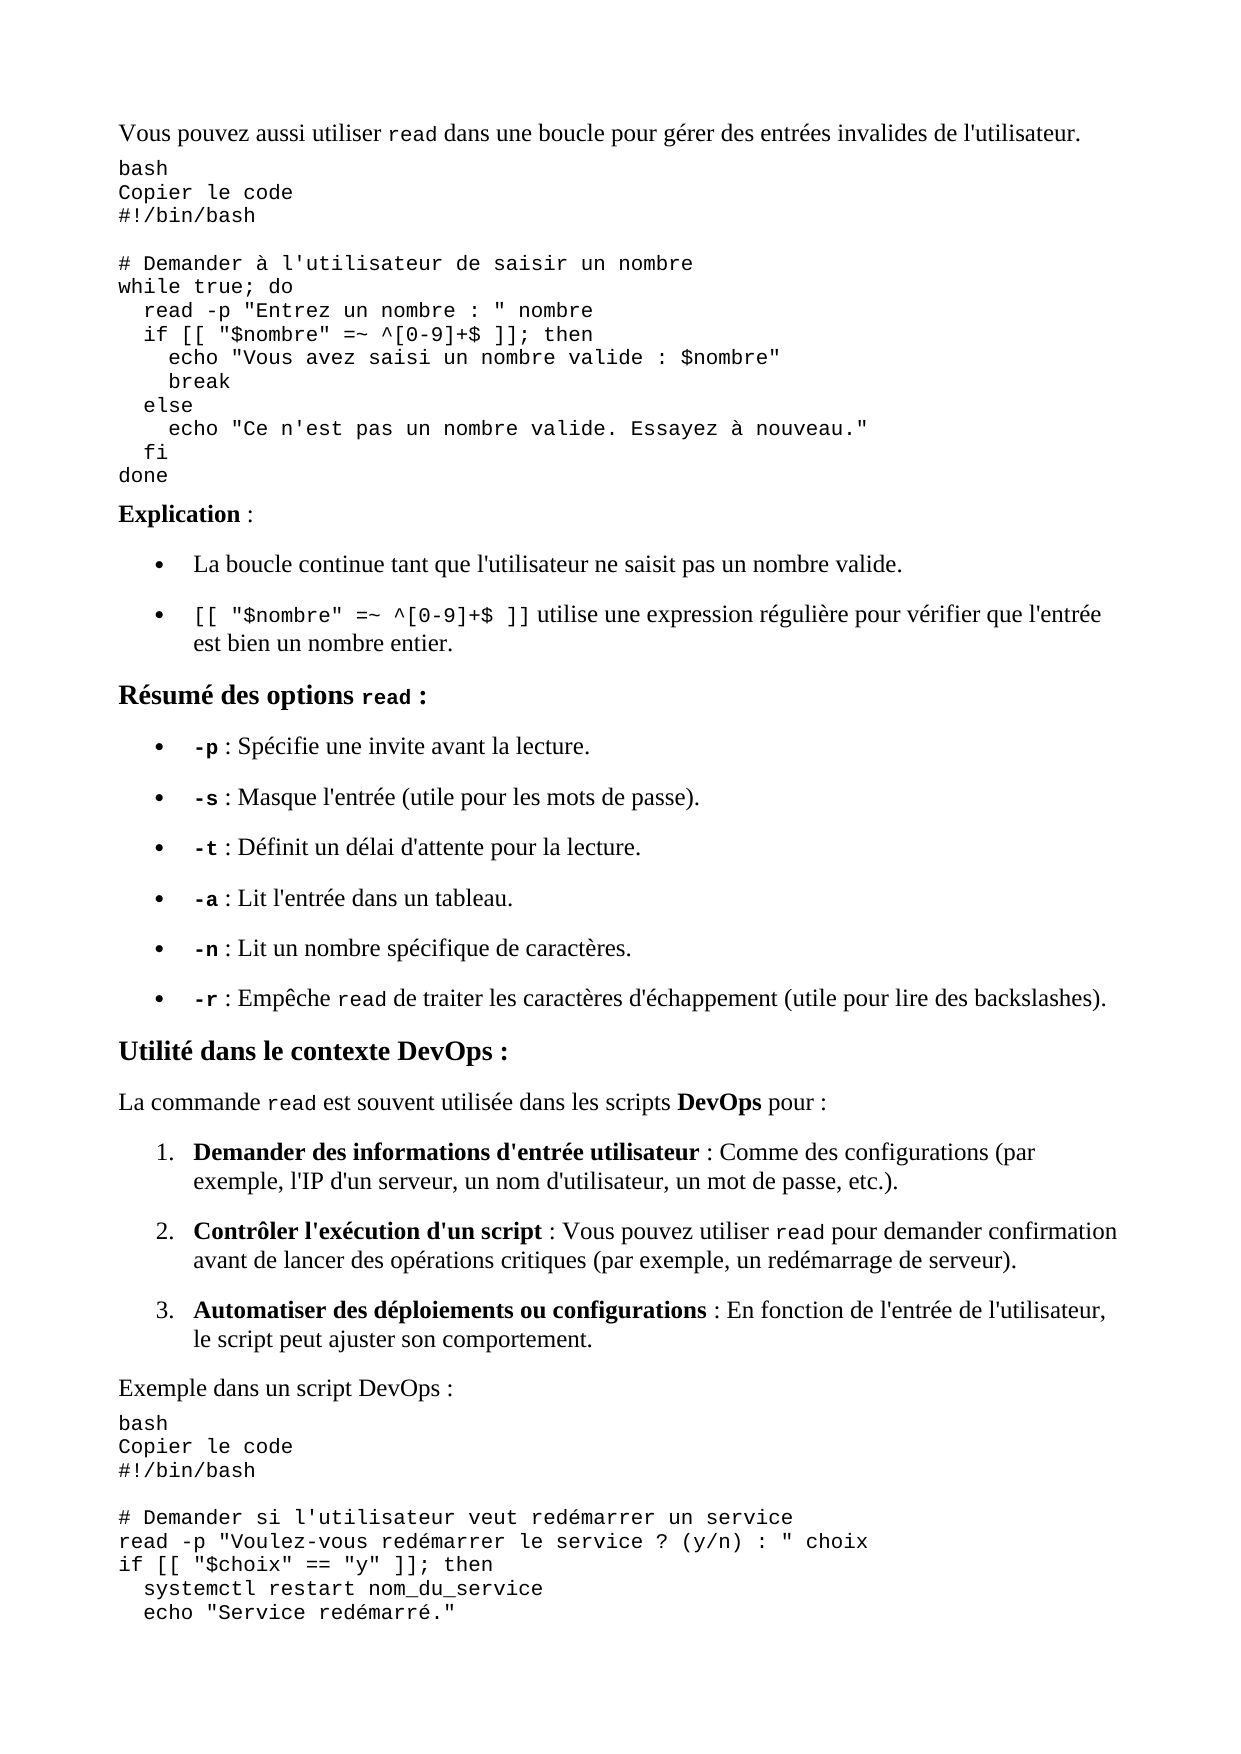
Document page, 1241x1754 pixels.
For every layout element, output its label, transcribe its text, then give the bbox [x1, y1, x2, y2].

text Explication : [118, 499, 1122, 528]
text # Demander si l'utilisateur veut redémarrer un service [118, 1507, 1122, 1531]
text Vous pouvez aussi utiliser read dans une boucle pour gérer des entrées invalides de l'utilisateur. [118, 118, 1122, 148]
text # Demander à l'utilisateur de saisir un nombre [118, 253, 1122, 276]
text if [[ "$choix" == "y" ]]; then [118, 1554, 1122, 1578]
text fi [118, 442, 1122, 466]
list Demander des informations d'entrée utilisateur : Comme des configurations (par exemple, l'IP d'un serveur, un nom d'utilisateur, un mot de passe, etc.). [156, 1137, 1122, 1195]
text echo "Vous avez saisi un nombre valide : $nombre" [118, 347, 1122, 371]
list -s : Masque l'entrée (utile pour les mots de passe). [156, 782, 1122, 811]
list La boucle continue tant que l'utilisateur ne saisit pas un nombre valide. [156, 549, 1122, 578]
list -t : Définit un délai d'attente pour la lecture. [156, 832, 1122, 862]
text La commande read est souvent utilisée dans les scripts DevOps pour : [118, 1087, 1122, 1117]
list -a : Lit l'entrée dans un tableau. [156, 883, 1122, 912]
text Exemple dans un script DevOps : [118, 1373, 1122, 1402]
text done [118, 466, 1122, 489]
list Automatiser des déploiements ou configurations : En fonction de l'entrée de l'utilisateur, le script peut ajuster son comportement. [156, 1295, 1122, 1352]
text #!/bin/bash [118, 205, 1122, 229]
text bash [118, 158, 1122, 182]
text echo "Service redémarré." [118, 1602, 1122, 1625]
text Copier le code [118, 182, 1122, 205]
list -n : Lit un nombre spécifique de caractères. [156, 933, 1122, 963]
text bash [118, 1412, 1122, 1436]
list Contrôler l'exécution d'un script : Vous pouvez utiliser read pour demander confirmation avant de lancer des opérations critiques (par exemple, un redémarrage de serveur). [156, 1216, 1122, 1274]
text echo "Ce n'est pas un nombre valide. Essayez à nouveau." [118, 418, 1122, 442]
list -r : Empêche read de traiter les caractères d'échappement (utile pour lire des backslashes). [156, 983, 1122, 1013]
text while true; do [118, 276, 1122, 300]
text if [[ "$nombre" =~ ^[0-9]+$ ]]; then [118, 324, 1122, 347]
text systemctl restart nom_du_service [118, 1578, 1122, 1602]
list -p : Spécifie une invite avant la lecture. [156, 731, 1122, 761]
text break [118, 371, 1122, 394]
text read -p "Voulez-vous redémarrer le service ? (y/n) : " choix [118, 1531, 1122, 1554]
text Copier le code [118, 1436, 1122, 1460]
list [[ "$nombre" =~ ^[0-9]+$ ]] utilise une expression régulière pour vérifier que l'entrée est bien un nombre entier. [156, 599, 1122, 657]
text else [118, 394, 1122, 418]
text read -p "Entrez un nombre : " nombre [118, 300, 1122, 324]
text #!/bin/bash [118, 1460, 1122, 1483]
subtitle Résumé des options read : [118, 678, 1122, 711]
subtitle Utilité dans le contexte DevOps : [118, 1034, 1122, 1066]
